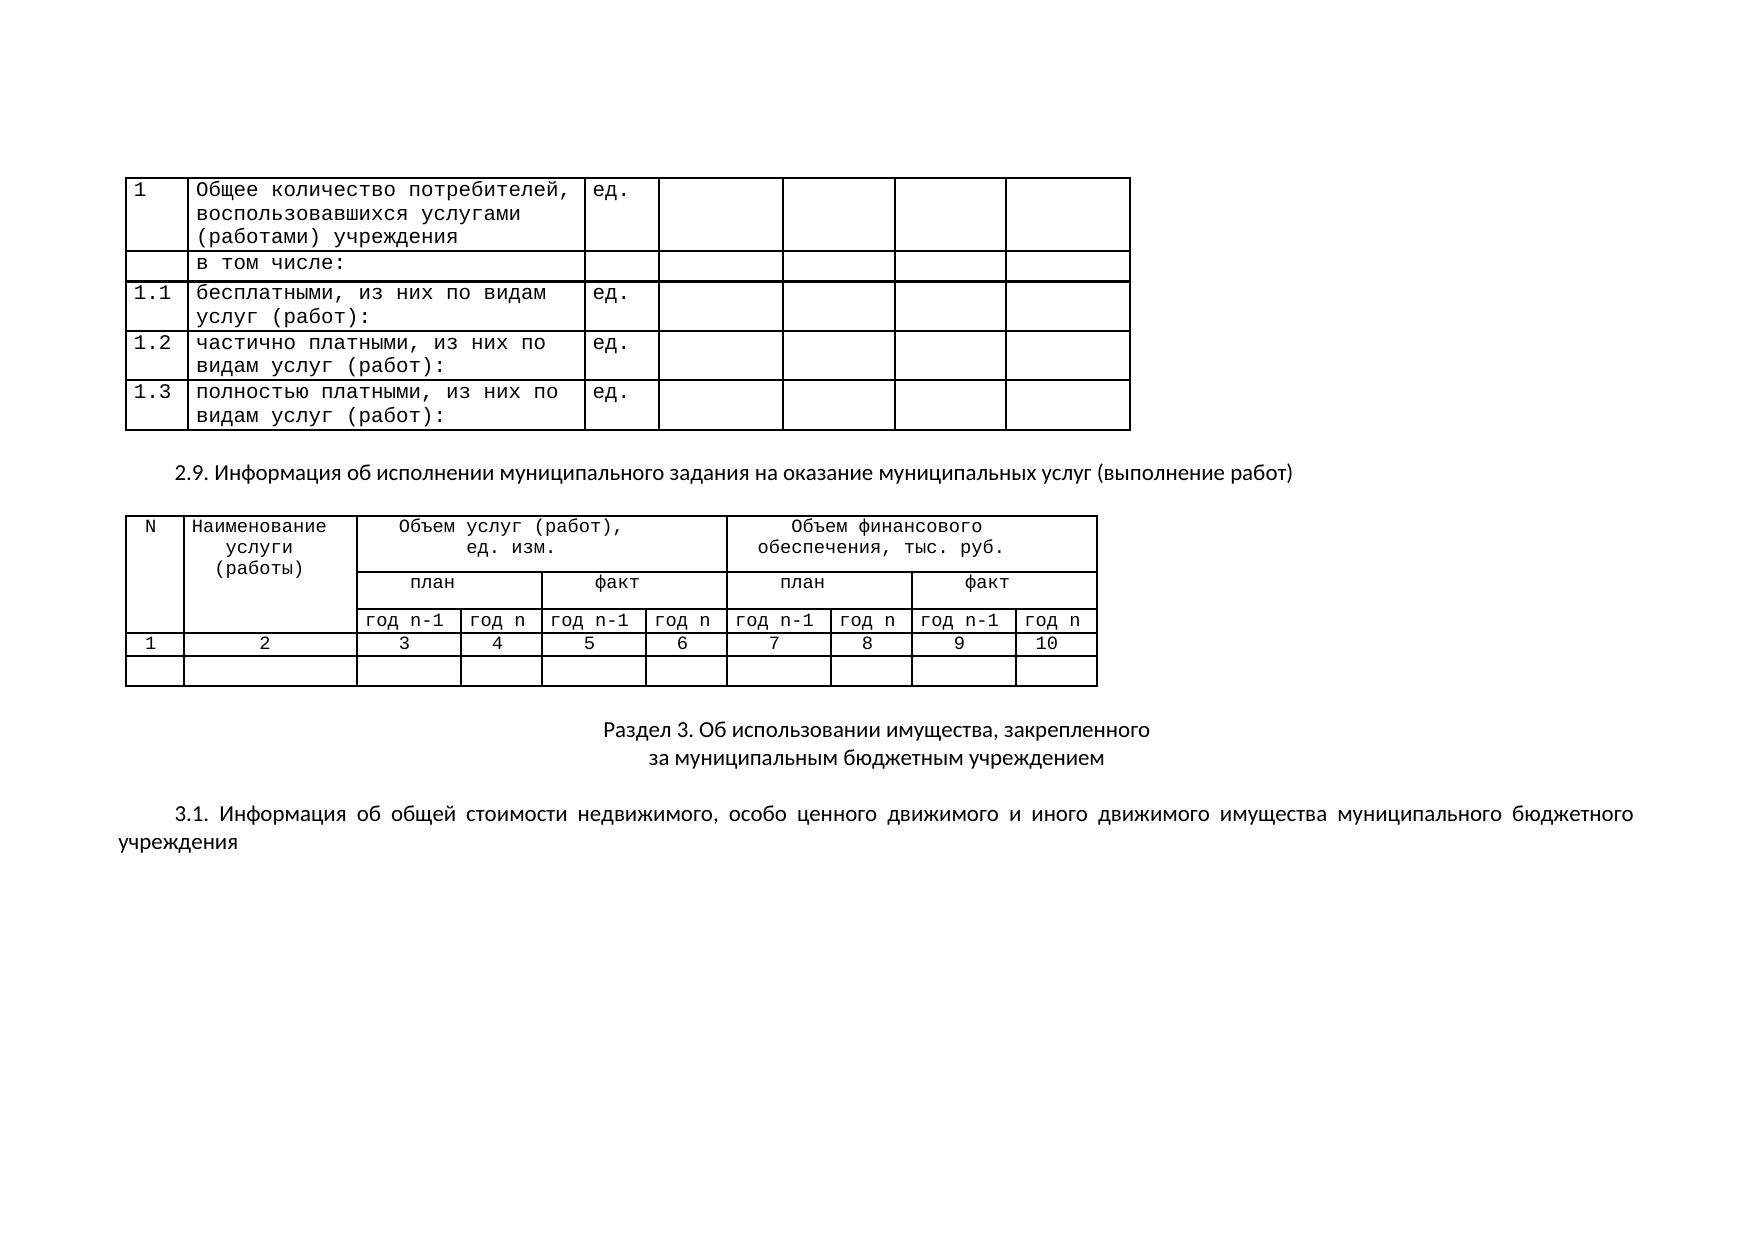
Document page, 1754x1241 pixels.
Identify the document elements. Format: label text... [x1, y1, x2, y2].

table_cell 9 [913, 634, 1015, 655]
table_cell [784, 283, 894, 330]
table_cell год n-1 [728, 610, 830, 632]
table_cell [913, 657, 1015, 685]
table_cell ед. [586, 179, 658, 250]
table_cell полностью платными, из них по видам услуг (работ): [189, 381, 584, 428]
table_header Наименование услуги (работы) [185, 517, 356, 632]
table_cell 3 [358, 634, 460, 655]
table_cell 7 [728, 634, 830, 655]
table_cell план [728, 573, 911, 608]
table_cell [1007, 283, 1129, 330]
table_cell ед. [586, 283, 658, 330]
table_cell 6 [647, 634, 726, 655]
table_cell 1 [127, 179, 187, 250]
table_cell [784, 332, 894, 379]
table_cell 1.3 [127, 381, 187, 428]
table_cell [1007, 179, 1129, 250]
table_cell в том числе: [189, 252, 584, 280]
table_cell [1007, 381, 1129, 428]
text 2.9. Информация об исполнении муниципального задания на оказание муниципальных услуг (выполнение работ) [118, 458, 1636, 487]
table_cell [784, 179, 894, 250]
table_cell ед. [586, 332, 658, 379]
table_cell [660, 332, 782, 379]
table_cell 4 [462, 634, 541, 655]
table_cell Общее количество потребителей, воспользовавшихся услугами (работами) учреждения [189, 179, 584, 250]
table_cell [896, 179, 1005, 250]
table_cell [586, 252, 658, 280]
text Раздел 3. Об использовании имущества, закрепленного [118, 715, 1636, 743]
table_cell год n [462, 610, 541, 632]
table_cell ед. [586, 381, 658, 428]
table_cell [358, 657, 460, 685]
table_cell 10 [1017, 634, 1096, 655]
table_cell [896, 332, 1005, 379]
table_cell план [358, 573, 541, 608]
table_cell [1007, 332, 1129, 379]
table_header Объем финансового обеспечения, тыс. руб. [728, 517, 1096, 571]
text за муниципальным бюджетным учреждением [118, 743, 1636, 771]
table_cell год n [1017, 610, 1096, 632]
table_cell [185, 657, 356, 685]
table_cell [896, 381, 1005, 428]
table_cell [660, 252, 782, 280]
table_cell [543, 657, 645, 685]
table_header N [127, 517, 183, 632]
table_cell 1.1 [127, 283, 187, 330]
table_cell 5 [543, 634, 645, 655]
table_cell год n [647, 610, 726, 632]
table_cell [127, 252, 187, 280]
text 3.1. Информация об общей стоимости недвижимого, особо ценного движимого и иного движимого имущества муниципального бюджетного учреждения [118, 799, 1636, 855]
table_cell [896, 283, 1005, 330]
table_cell частично платными, из них по видам услуг (работ): [189, 332, 584, 379]
table_cell факт [913, 573, 1096, 608]
table_cell [784, 381, 894, 428]
table_cell [660, 381, 782, 428]
table_cell [660, 179, 782, 250]
table_cell год n [832, 610, 911, 632]
table_cell [647, 657, 726, 685]
table_cell 2 [185, 634, 356, 655]
table_cell факт [543, 573, 726, 608]
table_cell год n-1 [543, 610, 645, 632]
table_cell 8 [832, 634, 911, 655]
table_header Объем услуг (работ), ед. изм. [358, 517, 726, 571]
table_cell [728, 657, 830, 685]
table_cell [896, 252, 1005, 280]
table_cell год n-1 [358, 610, 460, 632]
table_cell год n-1 [913, 610, 1015, 632]
table_cell бесплатными, из них по видам услуг (работ): [189, 283, 584, 330]
table_cell [832, 657, 911, 685]
table_cell [1017, 657, 1096, 685]
table_cell 1 [127, 634, 183, 655]
table_cell 1.2 [127, 332, 187, 379]
table_cell [660, 283, 782, 330]
table_cell [784, 252, 894, 280]
table_cell [127, 657, 183, 685]
table_cell [462, 657, 541, 685]
table_cell [1007, 252, 1129, 280]
